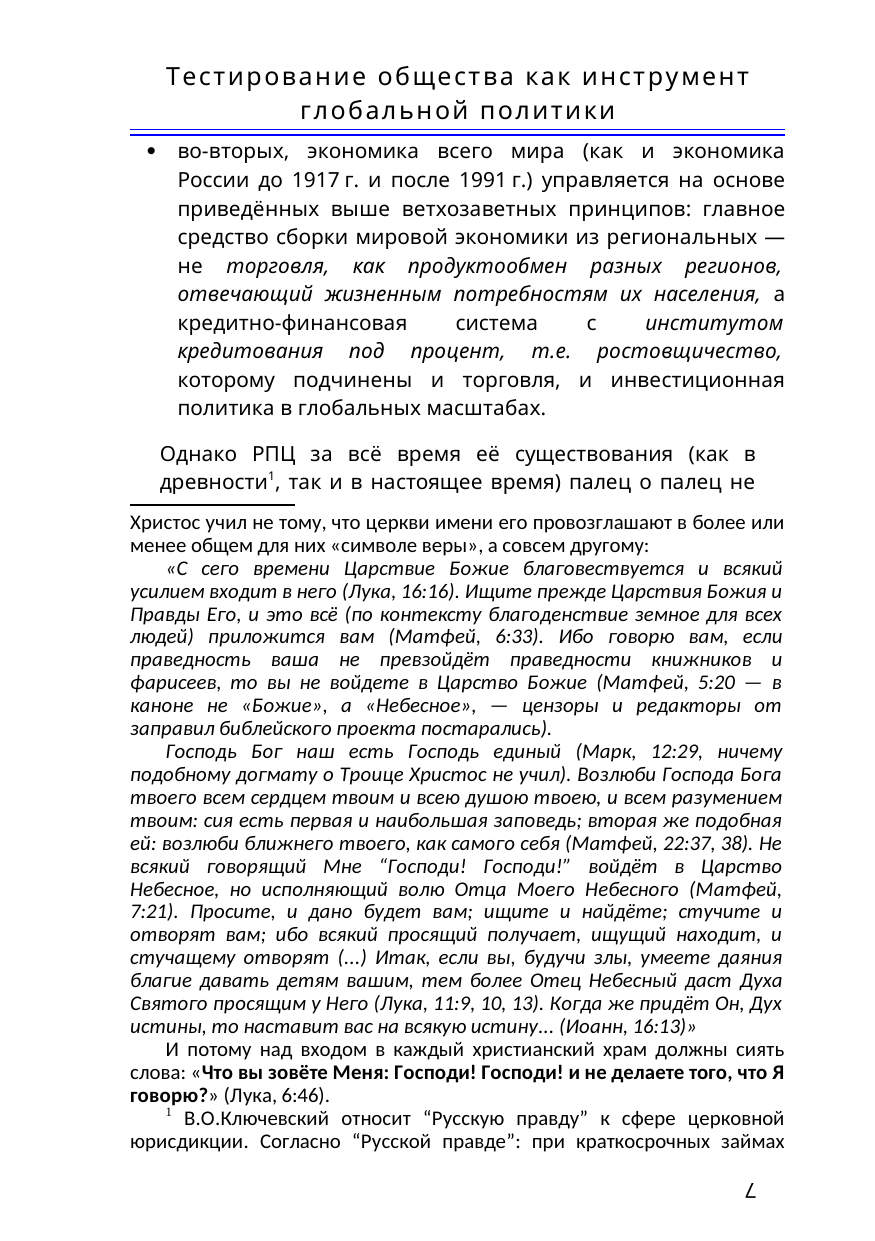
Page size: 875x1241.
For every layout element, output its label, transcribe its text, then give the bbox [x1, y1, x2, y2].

text В.О.Ключевский относит “Русскую правду” к сфере церковной юрисдикции. Согласно “Русской правде”: при краткосрочных займах [130, 1107, 785, 1153]
list «С сего времени Царствие Божие благовествуется и всякий усилием входит в него (Лука, 16:16). Ищите прежде Царствия Божия и Правды Его, и это всё (по контексту благоденствие земное для всех людей) приложится вам (Матфей, 6:33). Ибо говорю вам, если праведность ваша не превзойдёт праведности книжников и фарисеев, то вы не войдете в Царство Божие (Матфей, 5:20 — в каноне не «Божие», а «Небесное», — цензоры и редакторы от заправил библейского проекта постарались). [130, 557, 785, 740]
list Христос учил не тому, что церкви имени его провозглашают в более или менее общем для них «символе веры», а совсем другому: [130, 511, 785, 557]
text Однако РПЦ за всё время её существования (как в древности, так и в настоящее время) палец о палец не [159, 438, 756, 496]
list во-вторых, экономика всего мира (как и экономика России до 1917 г. и после 1991 г.) управляется на основе приведённых выше ветхозаветных принципов: главное средство сборки мировой экономики из региональных — не торговля, как продуктообмен разных регионов, отвечающий жизненным потребностям их населения, а кредитно-финансовая система с институтом кредитования под процент, т.е. ростовщичество, которому подчинены и торговля, и инвестиционная политика в глобальных масштабах. [148, 136, 785, 422]
list И потому над входом в каждый христианский храм должны сиять слова: «Что вы зовёте Меня: Господи! Господи! и не делаете того, что Я говорю?» (Лука, 6:46). [130, 1038, 785, 1107]
list Господь Бог наш есть Господь единый (Марк, 12:29, ничему подобному догмату о Троице Христос не учил). Возлюби Господа Бога твоего всем сердцем твоим и всею душою твоею, и всем разумением твоим: сия есть первая и наибольшая заповедь; вторая же подобная ей: возлюби ближнего твоего, как самого себя (Матфей, 22:37, 38). Не всякий говорящий Мне “Господи! Господи!” войдёт в Царство Небесное, но исполняющий волю Отца Моего Небесного (Матфей, 7:21). Просите, и дано будет вам; ищите и найдёте; стучите и отворят вам; ибо всякий просящий получает, ищущий находит, и стучащему отворят (...) Итак, если вы, будучи злы, умеете даяния благие давать детям вашим, тем более Отец Небесный даст Духа Святого просящим у Него (Лука, 11:9, 10, 13). Когда же придёт Он, Дух истины, то наставит вас на всякую истину... (Иоанн, 16:13)» [130, 740, 785, 1038]
